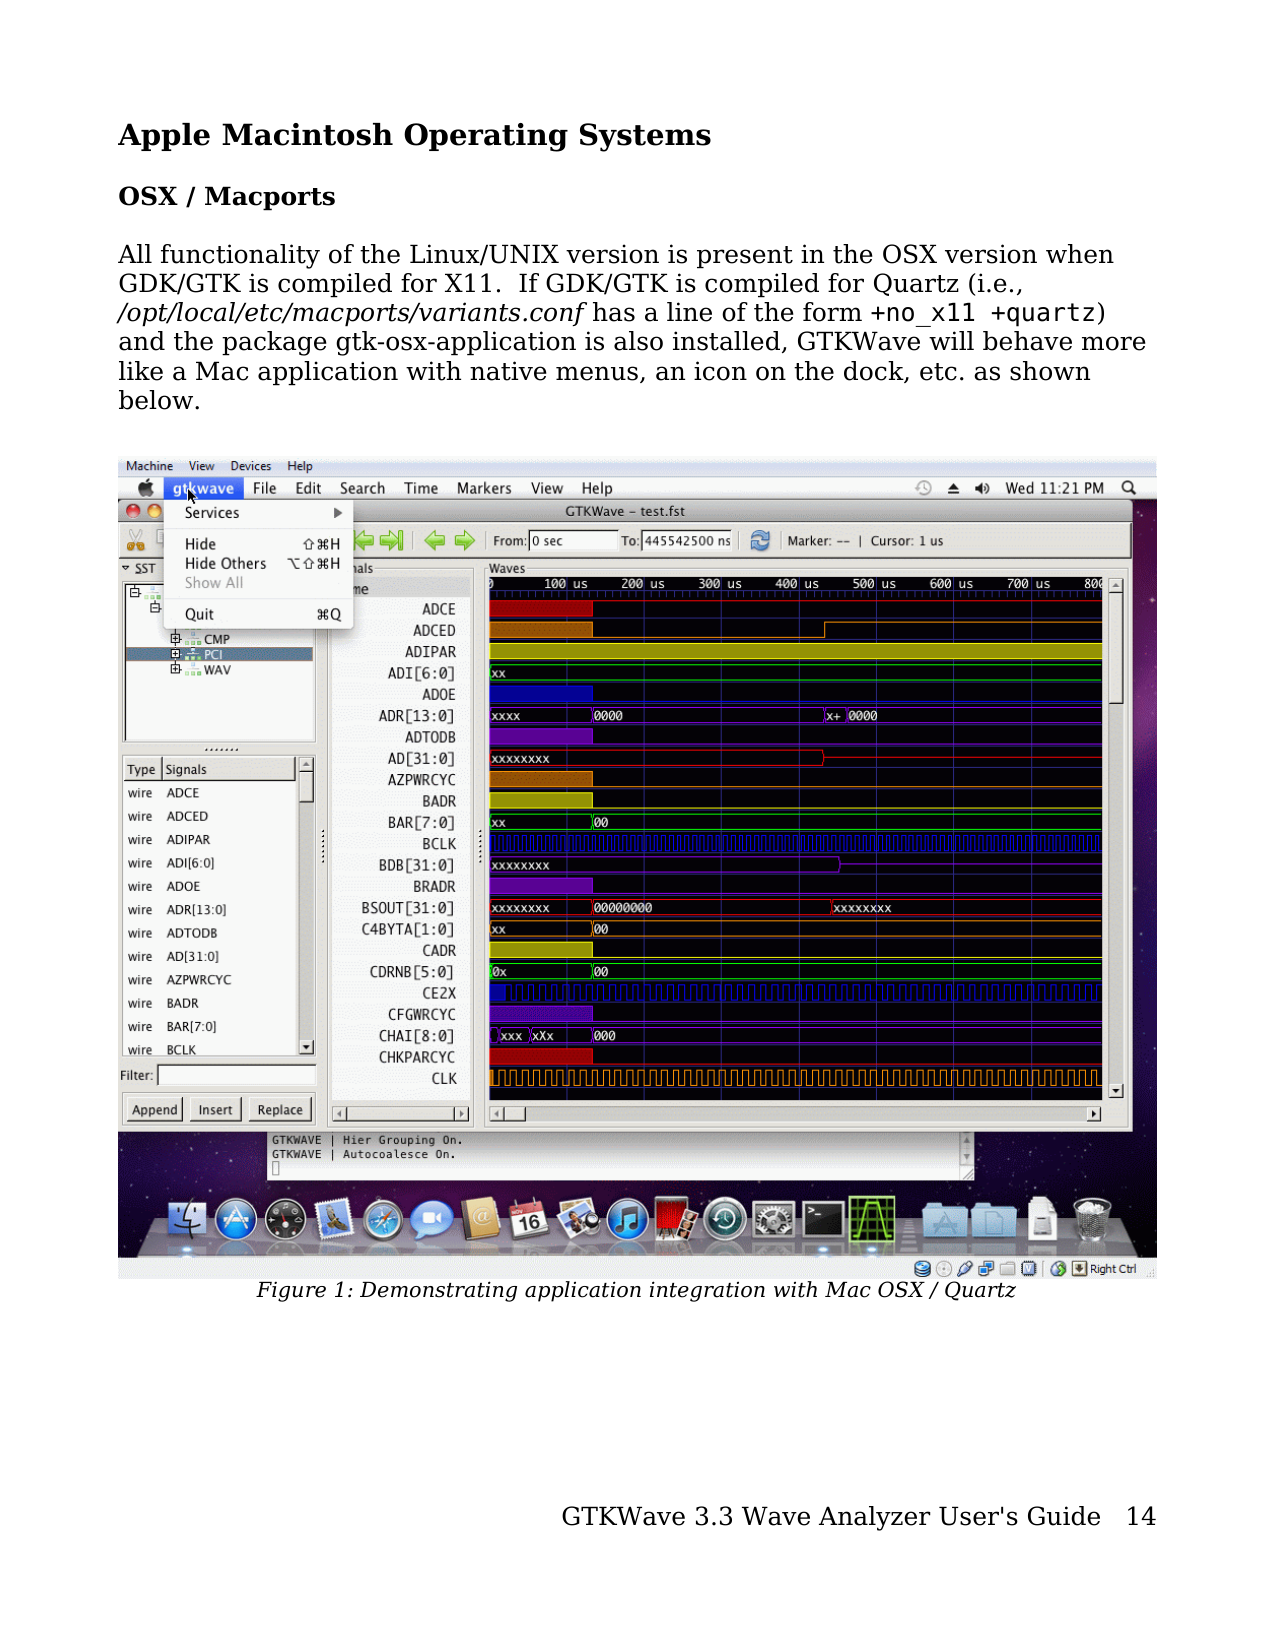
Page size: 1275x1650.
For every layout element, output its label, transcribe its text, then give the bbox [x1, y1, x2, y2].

text OSX / Macports [118, 182, 1157, 211]
picture [118, 456, 1157, 1279]
text Apple Macintosh Operating Systems [118, 118, 1157, 152]
text Figure 1: Demonstrating application integration with Mac OSX / Quartz [118, 1279, 1157, 1303]
text All functionality of the Linux/UNIX version is present in the OSX version when GDK/GTK is compiled for X11. If GDK/GTK is compiled for Quartz (i.e., /opt/local/etc/macports/variants.conf has a line of the form +no_x11 +quartz) and the package gtk-osx-application is also installed, GTKWave will behave more like a Mac application with native menus, an icon on the dock, etc. as shown below. [118, 240, 1157, 415]
